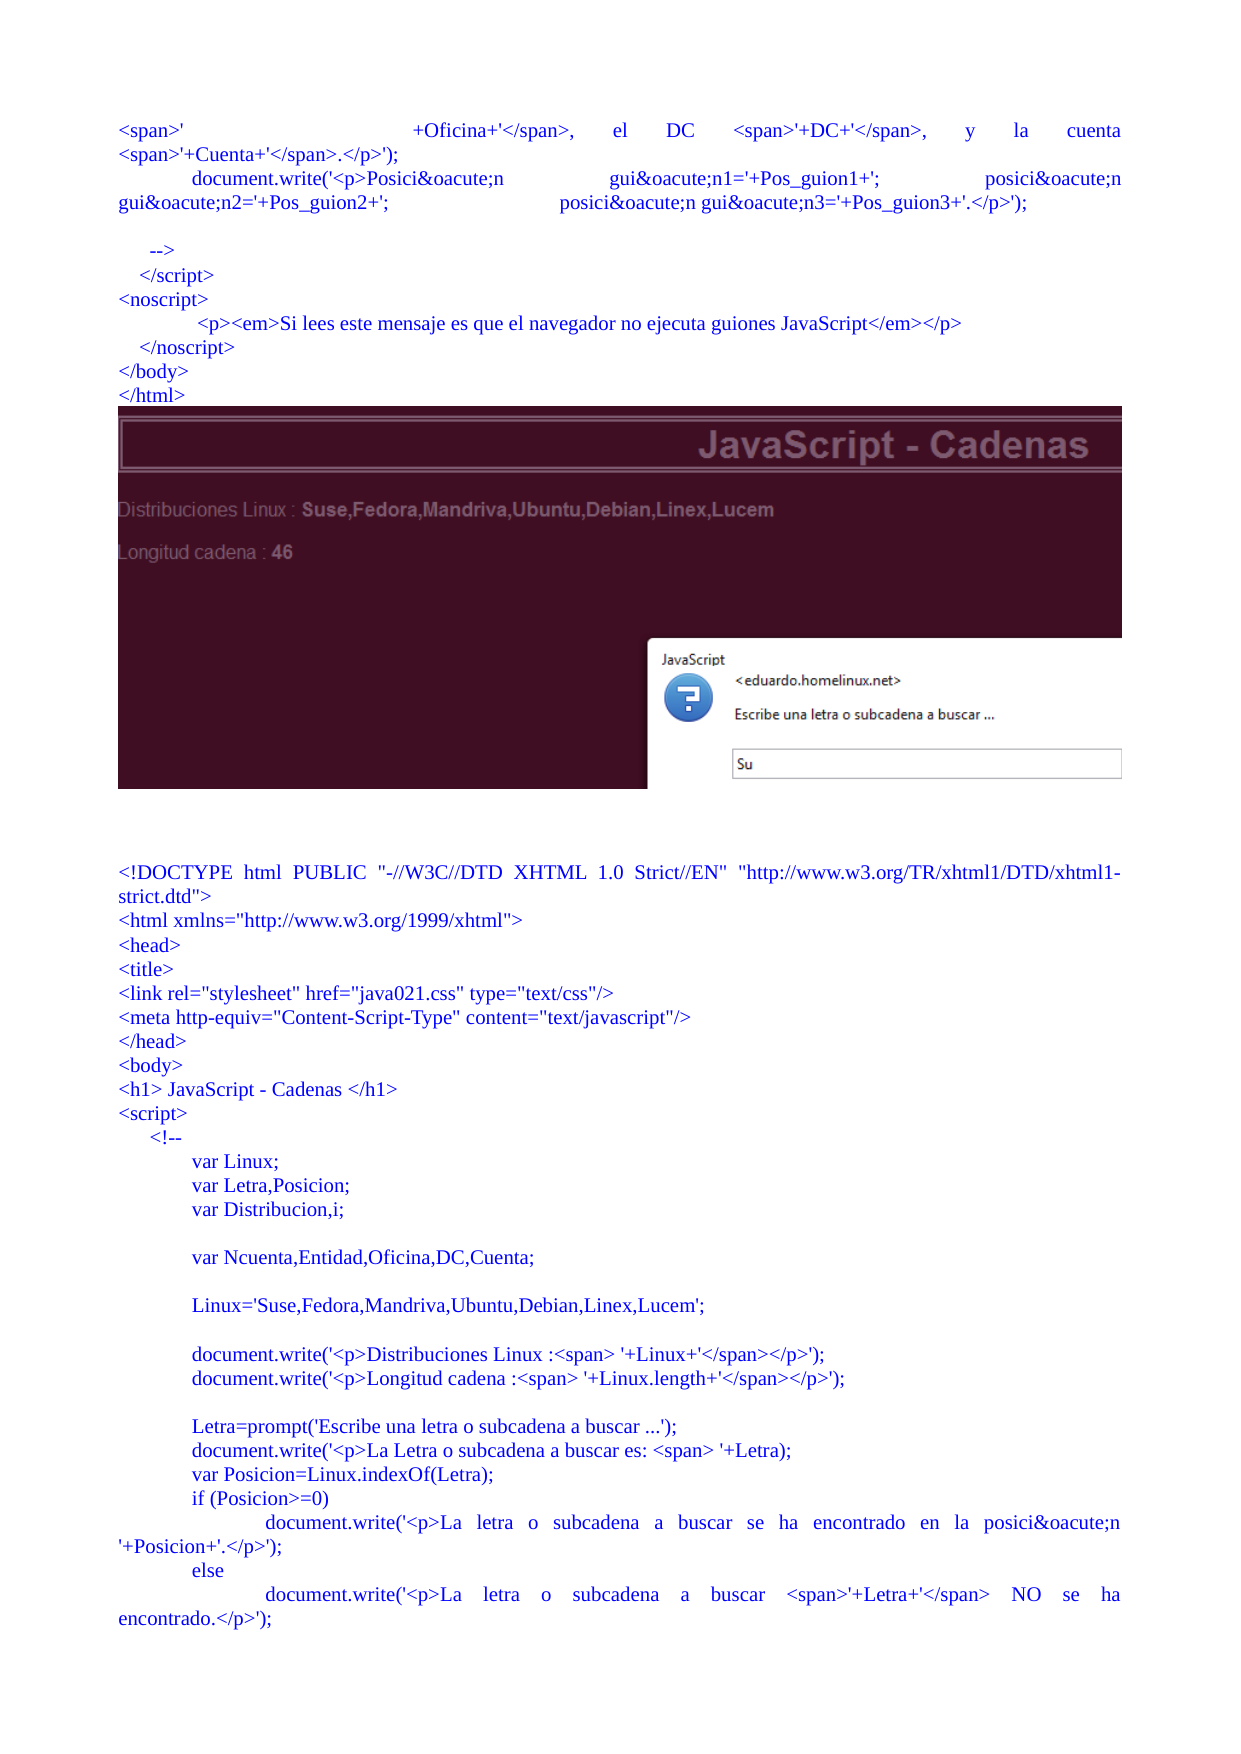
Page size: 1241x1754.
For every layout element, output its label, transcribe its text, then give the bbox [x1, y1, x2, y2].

text var Distribucion,i; [118, 1197, 1122, 1221]
text <h1> JavaScript - Cadenas </h1> [118, 1077, 1122, 1101]
text <p><em>Si lees este mensaje es que el navegador no ejecuta guiones JavaScript</em></p> [118, 311, 1122, 335]
text </head> [118, 1029, 1122, 1053]
text document.write('<p>La Letra o subcadena a buscar es: <span> '+Letra); [118, 1438, 1122, 1462]
text </noscript> [118, 335, 1122, 359]
text <!DOCTYPE html PUBLIC "-//W3C//DTD XHTML 1.0 Strict//EN" "http://www.w3.org/TR/xhtml1/DTD/xhtml1-strict.dtd"> [118, 860, 1122, 908]
text document.write('<p>Posici&oacute;n gui&oacute;n1='+Pos_guion1+'; posici&oacute;n gui&oacute;n2='+Pos_guion2+'; posici&oacute;n gui&oacute;n3='+Pos_guion3+'.</p>'); [118, 166, 1122, 214]
text </script> [118, 262, 1122, 287]
text Letra=prompt('Escribe una letra o subcadena a buscar ...'); [118, 1414, 1122, 1438]
text <noscript> [118, 287, 1122, 311]
text </body> [118, 359, 1122, 383]
text <!-- [118, 1125, 1122, 1149]
text <html xmlns="http://www.w3.org/1999/xhtml"> [118, 908, 1122, 932]
text <head> [118, 932, 1122, 957]
text Linux='Suse,Fedora,Mandriva,Ubuntu,Debian,Linex,Lucem'; [118, 1293, 1122, 1317]
text var Posicion=Linux.indexOf(Letra); [118, 1462, 1122, 1486]
text document.write('<p>Longitud cadena :<span> '+Linux.length+'</span></p>'); [118, 1366, 1122, 1390]
text var Letra,Posicion; [118, 1173, 1122, 1197]
text else [118, 1558, 1122, 1582]
text --> [118, 238, 1122, 262]
text <meta http-equiv="Content-Script-Type" content="text/javascript"/> [118, 1005, 1122, 1029]
text <script> [118, 1101, 1122, 1125]
text <title> [118, 957, 1122, 981]
text </html> [118, 383, 1122, 406]
text document.write('<p>Distribuciones Linux :<span> '+Linux+'</span></p>'); [118, 1342, 1122, 1366]
text <span>' +Oficina+'</span>, el DC <span>'+DC+'</span>, y la cuenta <span>'+Cuenta+'</span>.</p>'); [118, 118, 1122, 166]
text document.write('<p>La letra o subcadena a buscar <span>'+Letra+'</span> NO se ha encontrado.</p>'); [118, 1582, 1122, 1630]
text var Ncuenta,Entidad,Oficina,DC,Cuenta; [118, 1245, 1122, 1269]
text <body> [118, 1053, 1122, 1077]
text document.write('<p>La letra o subcadena a buscar se ha encontrado en la posici&oacute;n '+Posicion+'.</p>'); [118, 1510, 1122, 1558]
text var Linux; [118, 1149, 1122, 1173]
text if (Posicion>=0) [118, 1486, 1122, 1510]
text <link rel="stylesheet" href="java021.css" type="text/css"/> [118, 981, 1122, 1005]
